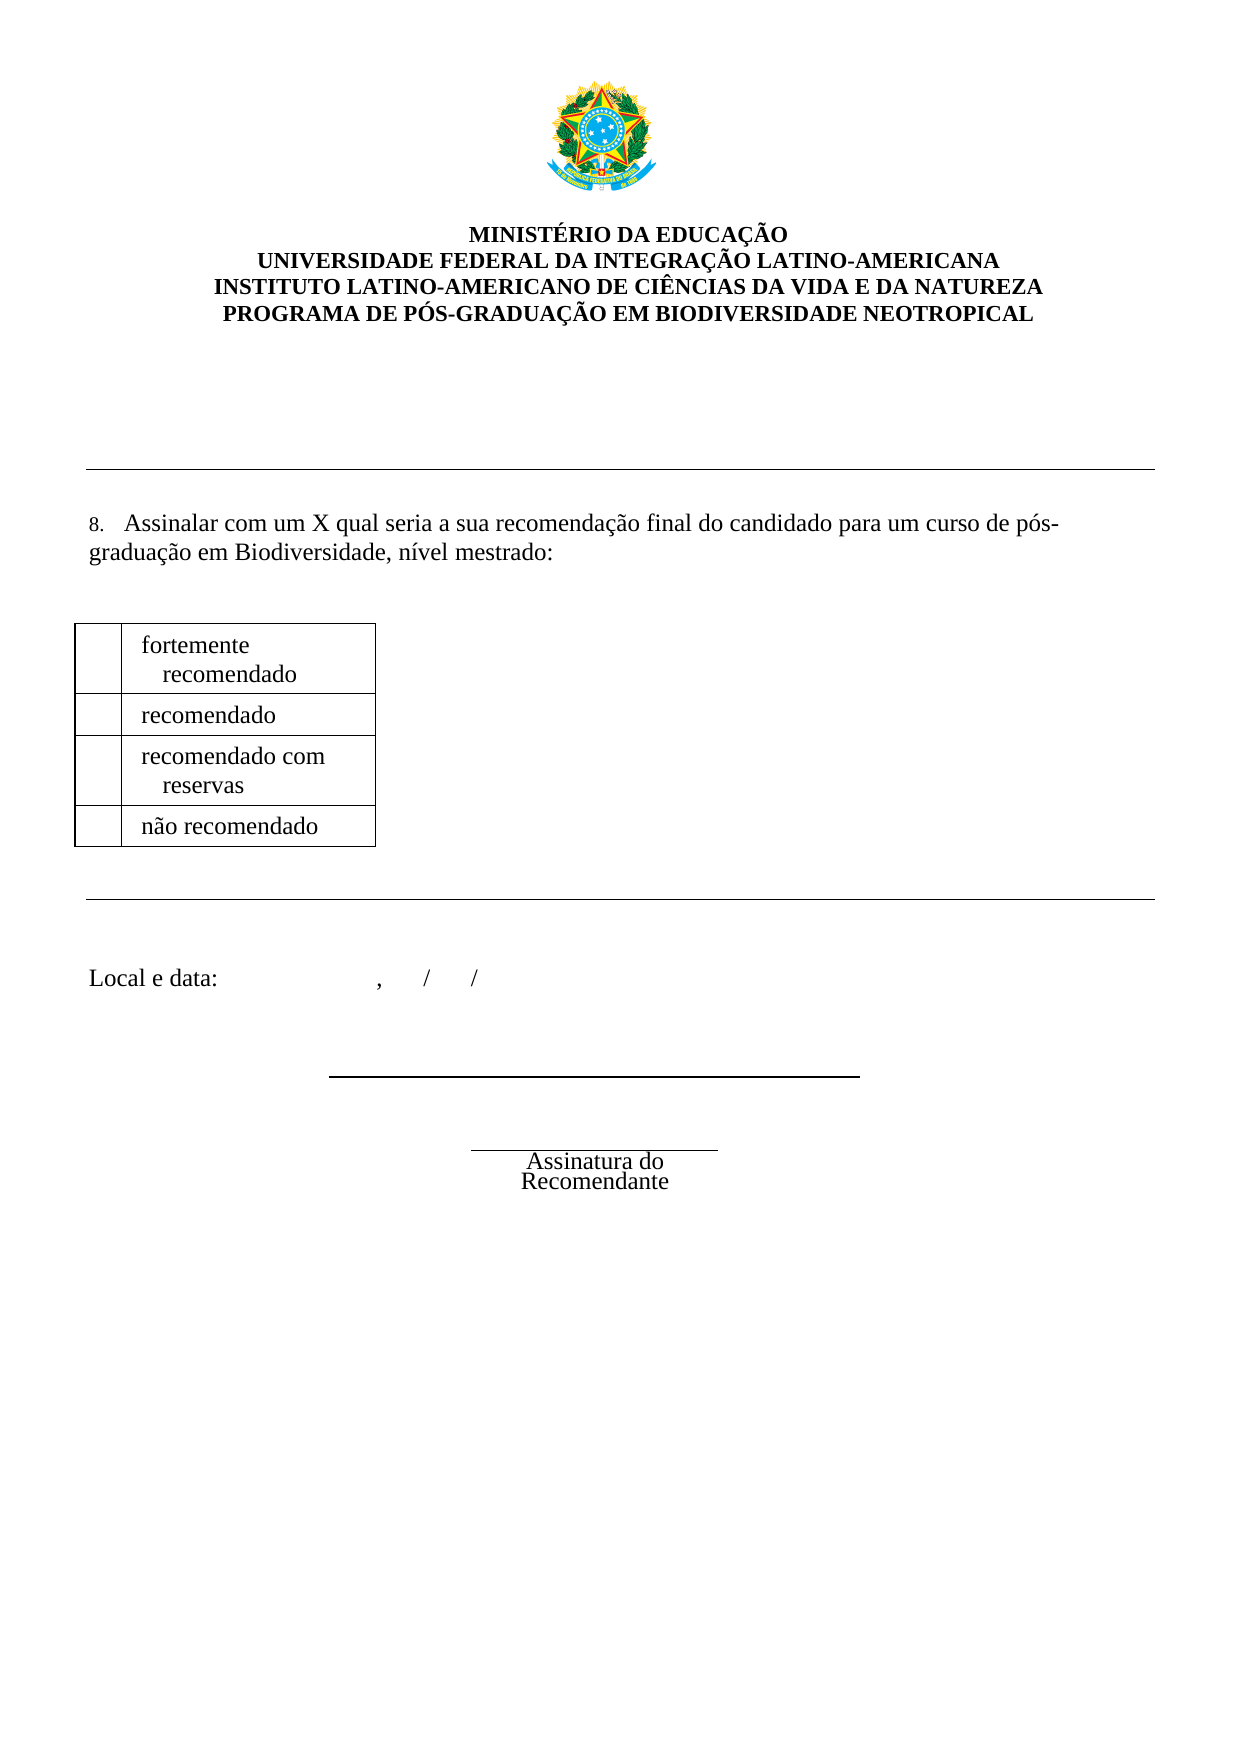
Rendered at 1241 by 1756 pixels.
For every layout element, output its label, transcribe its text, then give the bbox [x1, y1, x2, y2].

table_cell não recomendado [122, 806, 375, 846]
picture [547, 165, 587, 191]
table_header fortemente recomendado [122, 624, 375, 693]
text Local e data: , / / [89, 963, 1182, 992]
picture [619, 165, 657, 191]
table_cell [76, 806, 121, 846]
picture [624, 169, 638, 177]
table_header [76, 624, 121, 693]
table_cell [76, 736, 121, 804]
picture [547, 81, 657, 191]
table_cell recomendado [122, 694, 375, 734]
list Assinalar com um X qual seria a sua recomendação final do candidado para um curso de pós-graduação em Biodiversidade, nível mestrado: [89, 508, 1143, 565]
text Assinatura do Recomendante [471, 1151, 718, 1193]
table_cell recomendado com reservas [122, 736, 375, 804]
table_cell [76, 694, 121, 734]
